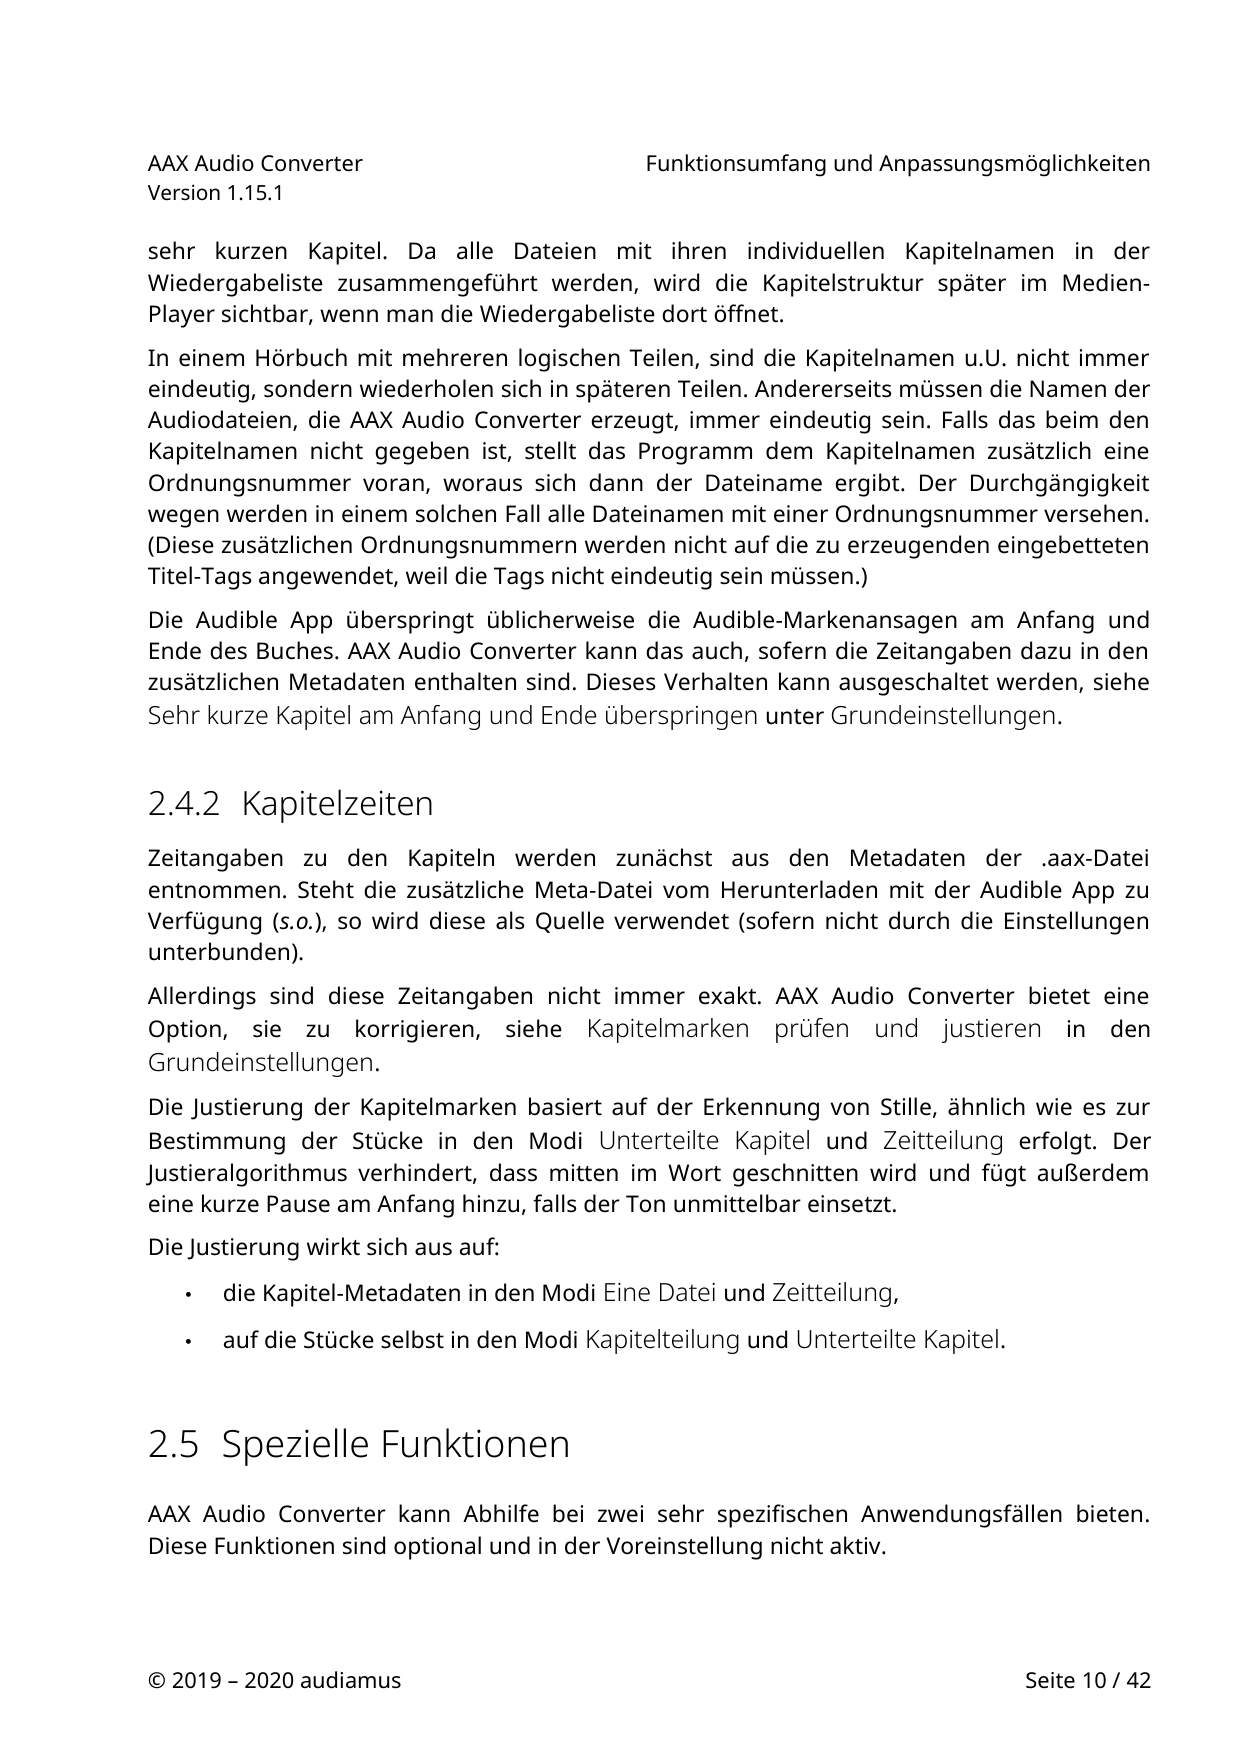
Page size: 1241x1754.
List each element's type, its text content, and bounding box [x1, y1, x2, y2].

list die Kapitel-Metadaten in den Modi Eine Datei und Zeitteilung, [185, 1275, 1152, 1309]
text Die Justierung wirkt sich aus auf: [148, 1231, 1152, 1263]
text Zeitangaben zu den Kapiteln werden zunächst aus den Metadaten der .aax-Datei entnommen. Steht die zusätzliche Meta-Datei vom Herunterladen mit der Audible App zu Verfügung (s.o.), so wird diese als Quelle verwendet (sofern nicht durch die Einstellungen unterbunden). [148, 842, 1152, 967]
list auf die Stücke selbst in den Modi Kapitelteilung und Unterteilte Kapitel. [185, 1321, 1152, 1355]
text Allerdings sind diese Zeitangaben nicht immer exakt. AAX Audio Converter bietet eine Option, sie zu korrigieren, siehe Kapitelmarken prüfen und justieren in den Grundeinstellungen. [148, 980, 1152, 1079]
text AAX Audio Converter kann Abhilfe bei zwei sehr spezifischen Anwendungsfällen bieten. Diese Funktionen sind optional und in der Voreinstellung nicht aktiv. [148, 1498, 1152, 1561]
text Die Justierung der Kapitelmarken basiert auf der Erkennung von Stille, ähnlich wie es zur Bestimmung der Stücke in den Modi Unterteilte Kapitel und Zeitteilung erfolgt. Der Justieralgorithmus verhindert, dass mitten im Wort geschnitten wird und fügt außerdem eine kurze Pause am Anfang hinzu, falls der Ton unmittelbar einsetzt. [148, 1091, 1152, 1219]
subtitle Kapitelzeiten [148, 779, 1152, 824]
subtitle Spezielle Funktionen [148, 1418, 1152, 1469]
text In einem Hörbuch mit mehreren logischen Teilen, sind die Kapitelnamen u.U. nicht immer eindeutig, sondern wiederholen sich in späteren Teilen. Andererseits müssen die Namen der Audiodateien, die AAX Audio Converter erzeugt, immer eindeutig sein. Falls das beim den Kapitelnamen nicht gegeben ist, stellt das Programm dem Kapitelnamen zusätzlich eine Ordnungsnummer voran, woraus sich dann der Dateiname ergibt. Der Durchgängigkeit wegen werden in einem solchen Fall alle Dateinamen mit einer Ordnungsnummer versehen. (Diese zusätzlichen Ordnungsnummern werden nicht auf die zu erzeugenden eingebetteten Titel-Tags angewendet, weil die Tags nicht eindeutig sein müssen.) [148, 341, 1152, 591]
text sehr kurzen Kapitel. Da alle Dateien mit ihren individuellen Kapitelnamen in der Wiedergabeliste zusammengeführt werden, wird die Kapitelstruktur später im Medien-Player sichtbar, wenn man die Wiedergabeliste dort öffnet. [148, 235, 1152, 329]
text Die Audible App überspringt üblicherweise die Audible-Markenansagen am Anfang und Ende des Buches. AAX Audio Converter kann das auch, sofern die Zeitangaben dazu in den zusätzlichen Metadaten enthalten sind. Dieses Verhalten kann ausgeschaltet werden, siehe Sehr kurze Kapitel am Anfang und Ende überspringen unter Grundeinstellungen. [148, 604, 1152, 732]
